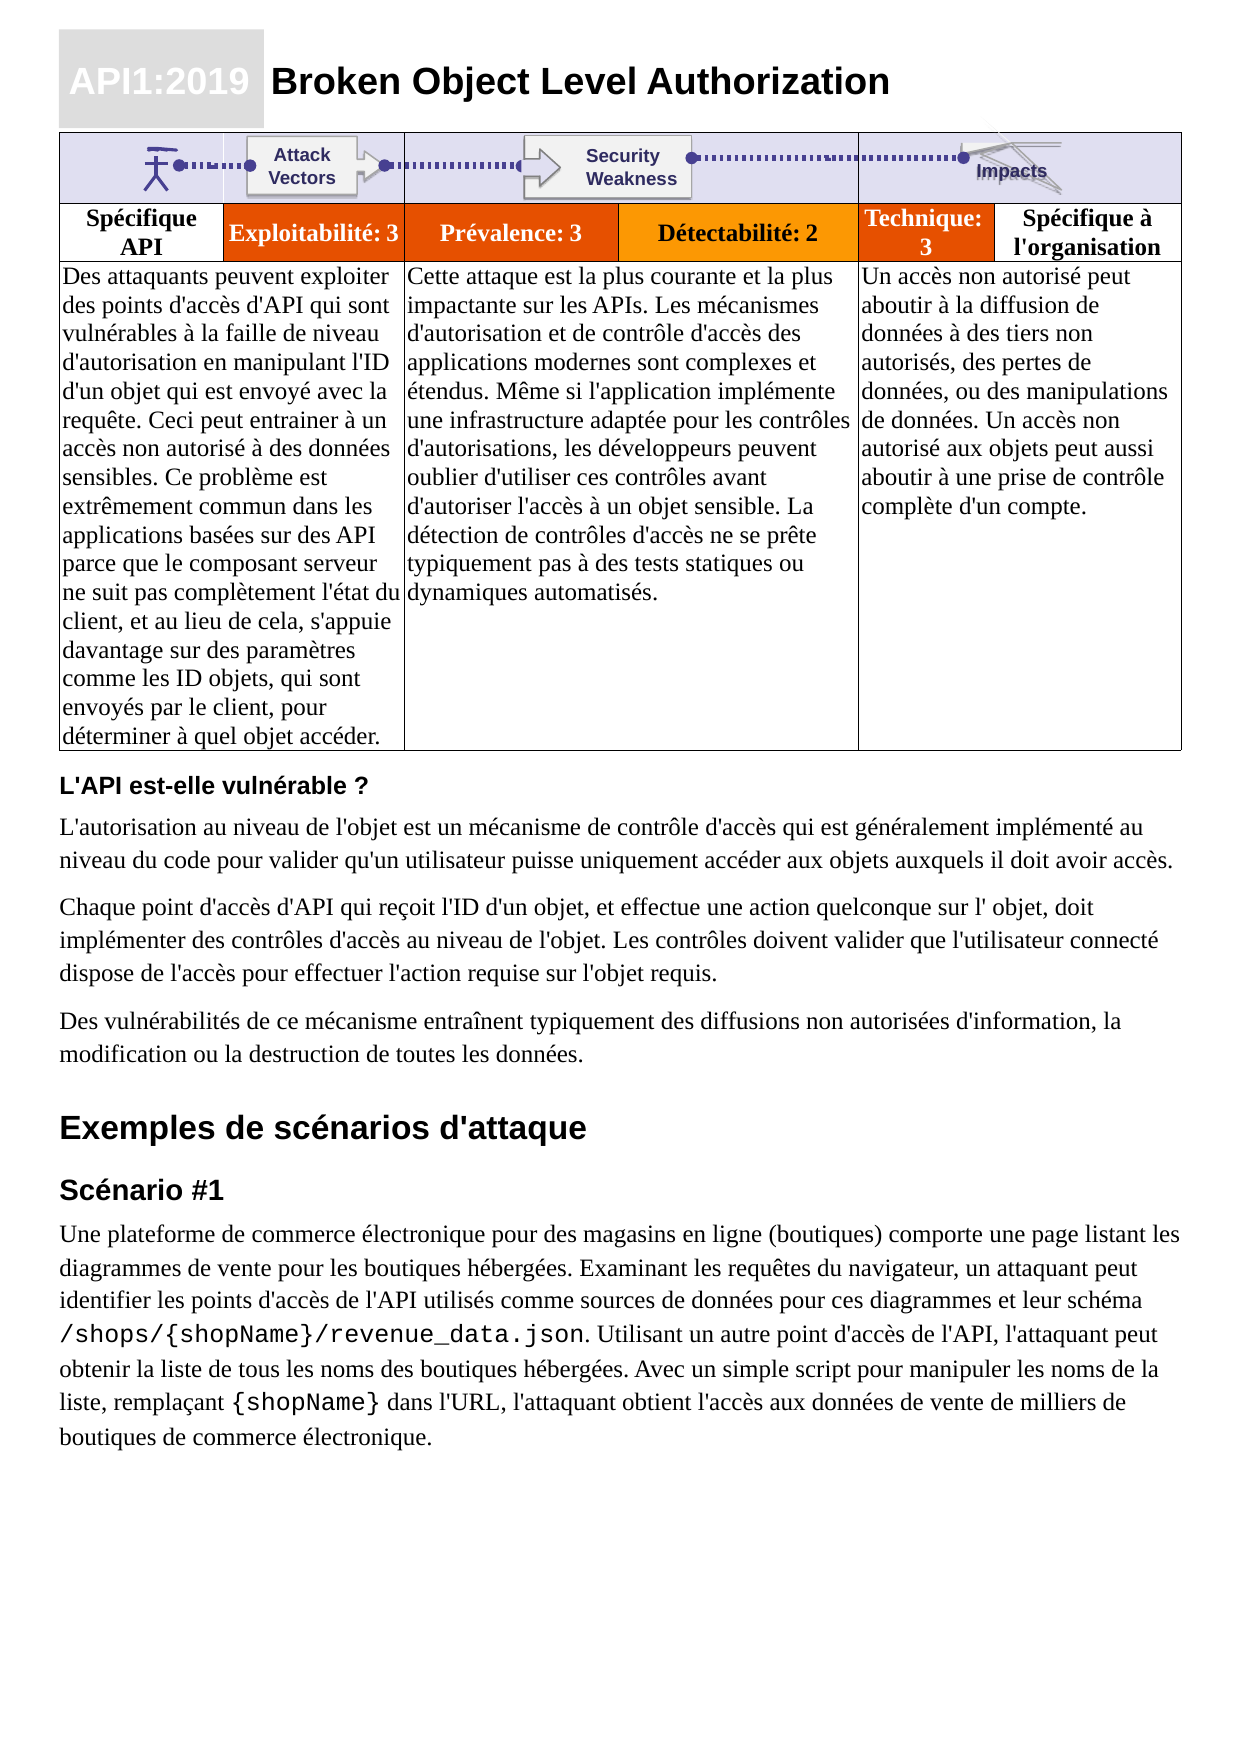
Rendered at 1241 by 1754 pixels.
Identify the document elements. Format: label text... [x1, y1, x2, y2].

table_header [224, 133, 404, 203]
table_cell Prévalence: 3 [405, 204, 618, 261]
text Une plateforme de commerce électronique pour des magasins en ligne (boutiques) comporte une page listant les diagrammes de vente pour les boutiques hébergées. Examinant les requêtes du navigateur, un attaquant peut identifier les points d'accès de l'API utilisés comme sources de données pour ces diagrammes et leur schéma /shops/{shopName}/revenue_data.json. Utilisant un autre point d'accès de l'API, l'attaquant peut obtenir la liste de tous les noms des boutiques hébergées. Avec un simple script pour manipuler les noms de la liste, remplaçant {shopName} dans l'URL, l'attaquant obtient l'accès aux données de vente de milliers de boutiques de commerce électronique. [59, 1219, 1181, 1451]
subtitle Scénario #1 [59, 1173, 1181, 1207]
text L'autorisation au niveau de l'objet est un mécanisme de contrôle d'accès qui est généralement implémenté au niveau du code pour valider qu'un utilisateur puisse uniquement accéder aux objets auxquels il doit avoir accès. [59, 812, 1181, 874]
table_header [859, 133, 994, 203]
table_header [618, 133, 858, 203]
table_cell Exploitabilité: 3 [224, 204, 404, 261]
table_cell Spécifique à l'organisation [995, 204, 1181, 261]
table_header [405, 133, 618, 203]
table_cell Technique: 3 [859, 204, 994, 261]
table_cell Spécifique API [60, 204, 223, 261]
table_cell Des attaquants peuvent exploiter des points d'accès d'API qui sont vulnérables à la faille de niveau d'autorisation en manipulant l'ID d'un objet qui est envoyé avec la requête. Ceci peut entrainer à un accès non autorisé à des données sensibles. Ce problème est extrêmement commun dans les applications basées sur des API parce que le composant serveur ne suit pas complètement l'état du client, et au lieu de cela, s'appuie davantage sur des paramètres comme les ID objets, qui sont envoyés par le client, pour déterminer à quel objet accéder. [60, 262, 404, 750]
table_cell Cette attaque est la plus courante et la plus impactante sur les APIs. Les mécanismes d'autorisation et de contrôle d'accès des applications modernes sont complexes et étendus. Même si l'application implémente une infrastructure adaptée pour les contrôles d'autorisations, les développeurs peuvent oublier d'utiliser ces contrôles avant d'autoriser l'accès à un objet sensible. La détection de contrôles d'accès ne se prête typiquement pas à des tests statiques ou dynamiques automatisés. [405, 262, 858, 750]
table_header [60, 133, 223, 203]
subtitle Exemples de scénarios d'attaque [59, 1108, 1181, 1146]
text Des vulnérabilités de ce mécanisme entraînent typiquement des diffusions non autorisées d'information, la modification ou la destruction de toutes les données. [59, 1006, 1181, 1068]
subtitle L'API est-elle vulnérable ? [59, 771, 1181, 799]
table_header [994, 134, 1003, 142]
table_header [994, 149, 1030, 170]
text Chaque point d'accès d'API qui reçoit l'ID d'un objet, et effectue une action quelconque sur l' objet, doit implémenter des contrôles d'accès au niveau de l'objet. Les contrôles doivent valider que l'utilisateur connecté dispose de l'accès pour effectuer l'action requise sur l'objet requis. [59, 892, 1181, 987]
table_header [994, 133, 1181, 203]
table_cell Un accès non autorisé peut aboutir à la diffusion de données à des tiers non autorisés, des pertes de données, ou des manipulations de données. Un accès non autorisé aux objets peut aussi aboutir à une prise de contrôle complète d'un compte. [859, 262, 1181, 750]
table_cell Détectabilité: 2 [619, 204, 858, 261]
